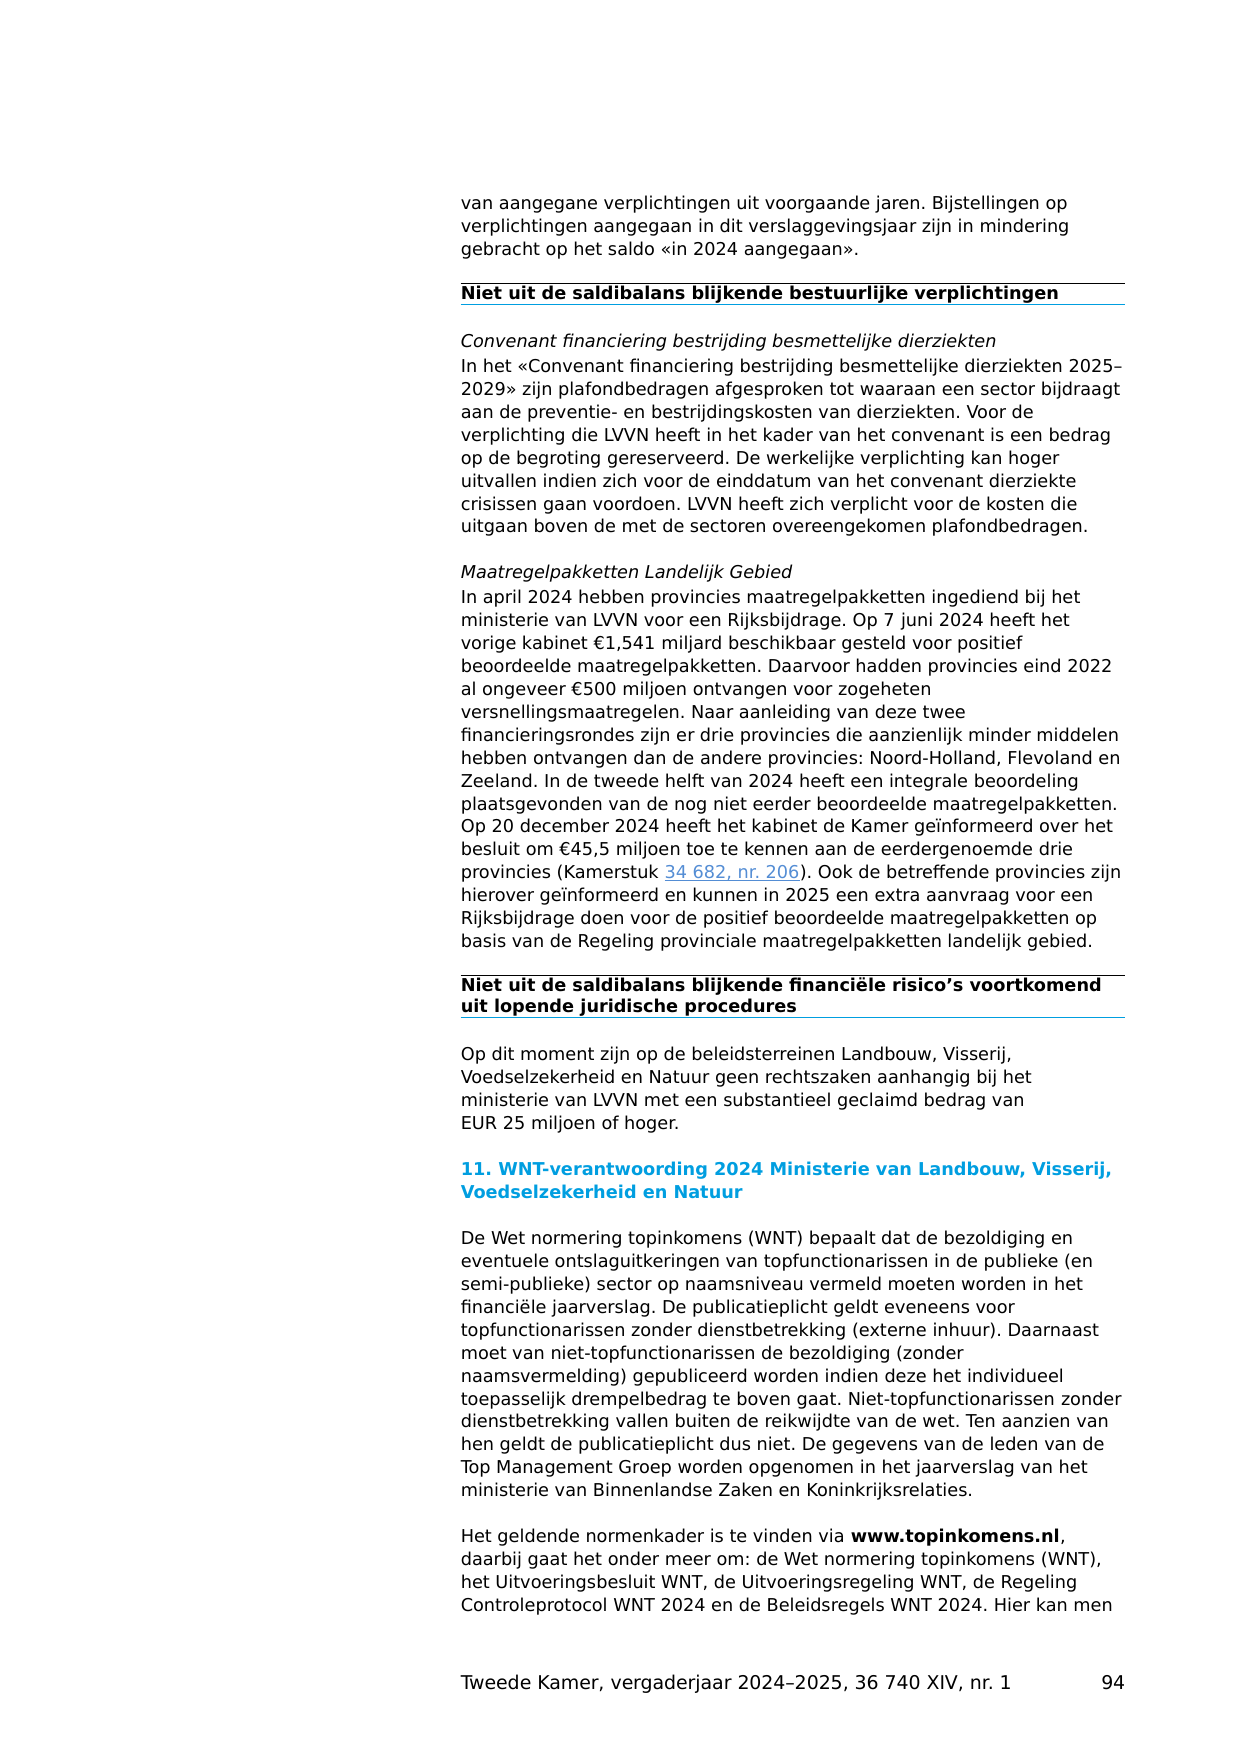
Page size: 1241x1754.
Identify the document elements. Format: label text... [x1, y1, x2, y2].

text In april 2024 hebben provincies maatregelpakketten ingediend bij het ministerie van LVVN voor een Rijksbijdrage. Op 7 juni 2024 heeft het vorige kabinet €1,541 miljard beschikbaar gesteld voor positief beoordeelde maatregelpakketten. Daarvoor hadden provincies eind 2022 al ongeveer €500 miljoen ontvangen voor zogeheten versnellingsmaatregelen. Naar aanleiding van deze twee financieringsrondes zijn er drie provincies die aanzienlijk minder middelen hebben ontvangen dan de andere provincies: Noord-Holland, Flevoland en Zeeland. In de tweede helft van 2024 heeft een integrale beoordeling plaatsgevonden van de nog niet eerder beoordeelde maatregelpakketten. Op 20 december 2024 heeft het kabinet de Kamer geïnformeerd over het besluit om €45,5 miljoen toe te kennen aan de eerdergenoemde drie provincies (Kamerstuk 34 682, nr. 206). Ook de betreffende provincies zijn hierover geïnformeerd en kunnen in 2025 een extra aanvraag voor een Rijksbijdrage doen voor de positief beoordeelde maatregelpakketten op basis van de Regeling provinciale maatregelpakketten landelijk gebied. [461, 585, 1125, 952]
text De Wet normering topinkomens (WNT) bepaalt dat de bezoldiging en eventuele ontslaguitkeringen van topfunctionarissen in de publieke (en semi-publieke) sector op naamsniveau vermeld moeten worden in het financiële jaarverslag. De publicatieplicht geldt eveneens voor topfunctionarissen zonder dienstbetrekking (externe inhuur). Daarnaast moet van niet-topfunctionarissen de bezoldiging (zonder naamsvermelding) gepubliceerd worden indien deze het individueel toepasselijk drempelbedrag te boven gaat. Niet-topfunctionarissen zonder dienstbetrekking vallen buiten de reikwijdte van de wet. Ten aanzien van hen geldt de publicatieplicht dus niet. De gegevens van de leden van de Top Management Groep worden opgenomen in het jaarverslag van het ministerie van Binnenlandse Zaken en Koninkrijksrelaties. [461, 1226, 1125, 1501]
text Convenant financiering bestrijding besmettelijke dierziekten [461, 329, 1125, 352]
table_header Niet uit de saldibalans blijkende financiële risico’s voortkomend uit lopende juridische procedures [461, 976, 1125, 1017]
title 11. WNT-verantwoording 2024 Ministerie van Landbouw, Visserij, Voedselzekerheid en Natuur [461, 1157, 1125, 1203]
text Maatregelpakketten Landelijk Gebied [461, 560, 1125, 583]
text Op dit moment zijn op de beleidsterreinen Landbouw, Visserij, Voedselzekerheid en Natuur geen rechtszaken aanhangig bij het ministerie van LVVN met een substantieel geclaimd bedrag van EUR 25 miljoen of hoger. [461, 1042, 1125, 1134]
table_header Niet uit de saldibalans blijkende bestuurlĳke verplichtingen [461, 284, 1125, 303]
text van aangegane verplichtingen uit voorgaande jaren. Bijstellingen op verplichtingen aangegaan in dit verslaggevingsjaar zijn in mindering gebracht op het saldo «in 2024 aangegaan». [461, 191, 1125, 259]
text Het geldende normenkader is te vinden via www.topinkomens.nl, daarbij gaat het onder meer om: de Wet normering topinkomens (WNT), het Uitvoeringsbesluit WNT, de Uitvoeringsregeling WNT, de Regeling Controleprotocol WNT 2024 en de Beleidsregels WNT 2024. Hier kan men [461, 1524, 1125, 1616]
text In het «Convenant financiering bestrijding besmettelijke dierziekten 2025–2029» zijn plafondbedragen afgesproken tot waaraan een sector bijdraagt aan de preventie- en bestrijdingskosten van dierziekten. Voor de verplichting die LVVN heeft in het kader van het convenant is een bedrag op de begroting gereserveerd. De werkelijke verplichting kan hoger uitvallen indien zich voor de einddatum van het convenant dierziekte crisissen gaan voordoen. LVVN heeft zich verplicht voor de kosten die uitgaan boven de met de sectoren overeengekomen plafondbedragen. [461, 354, 1125, 537]
